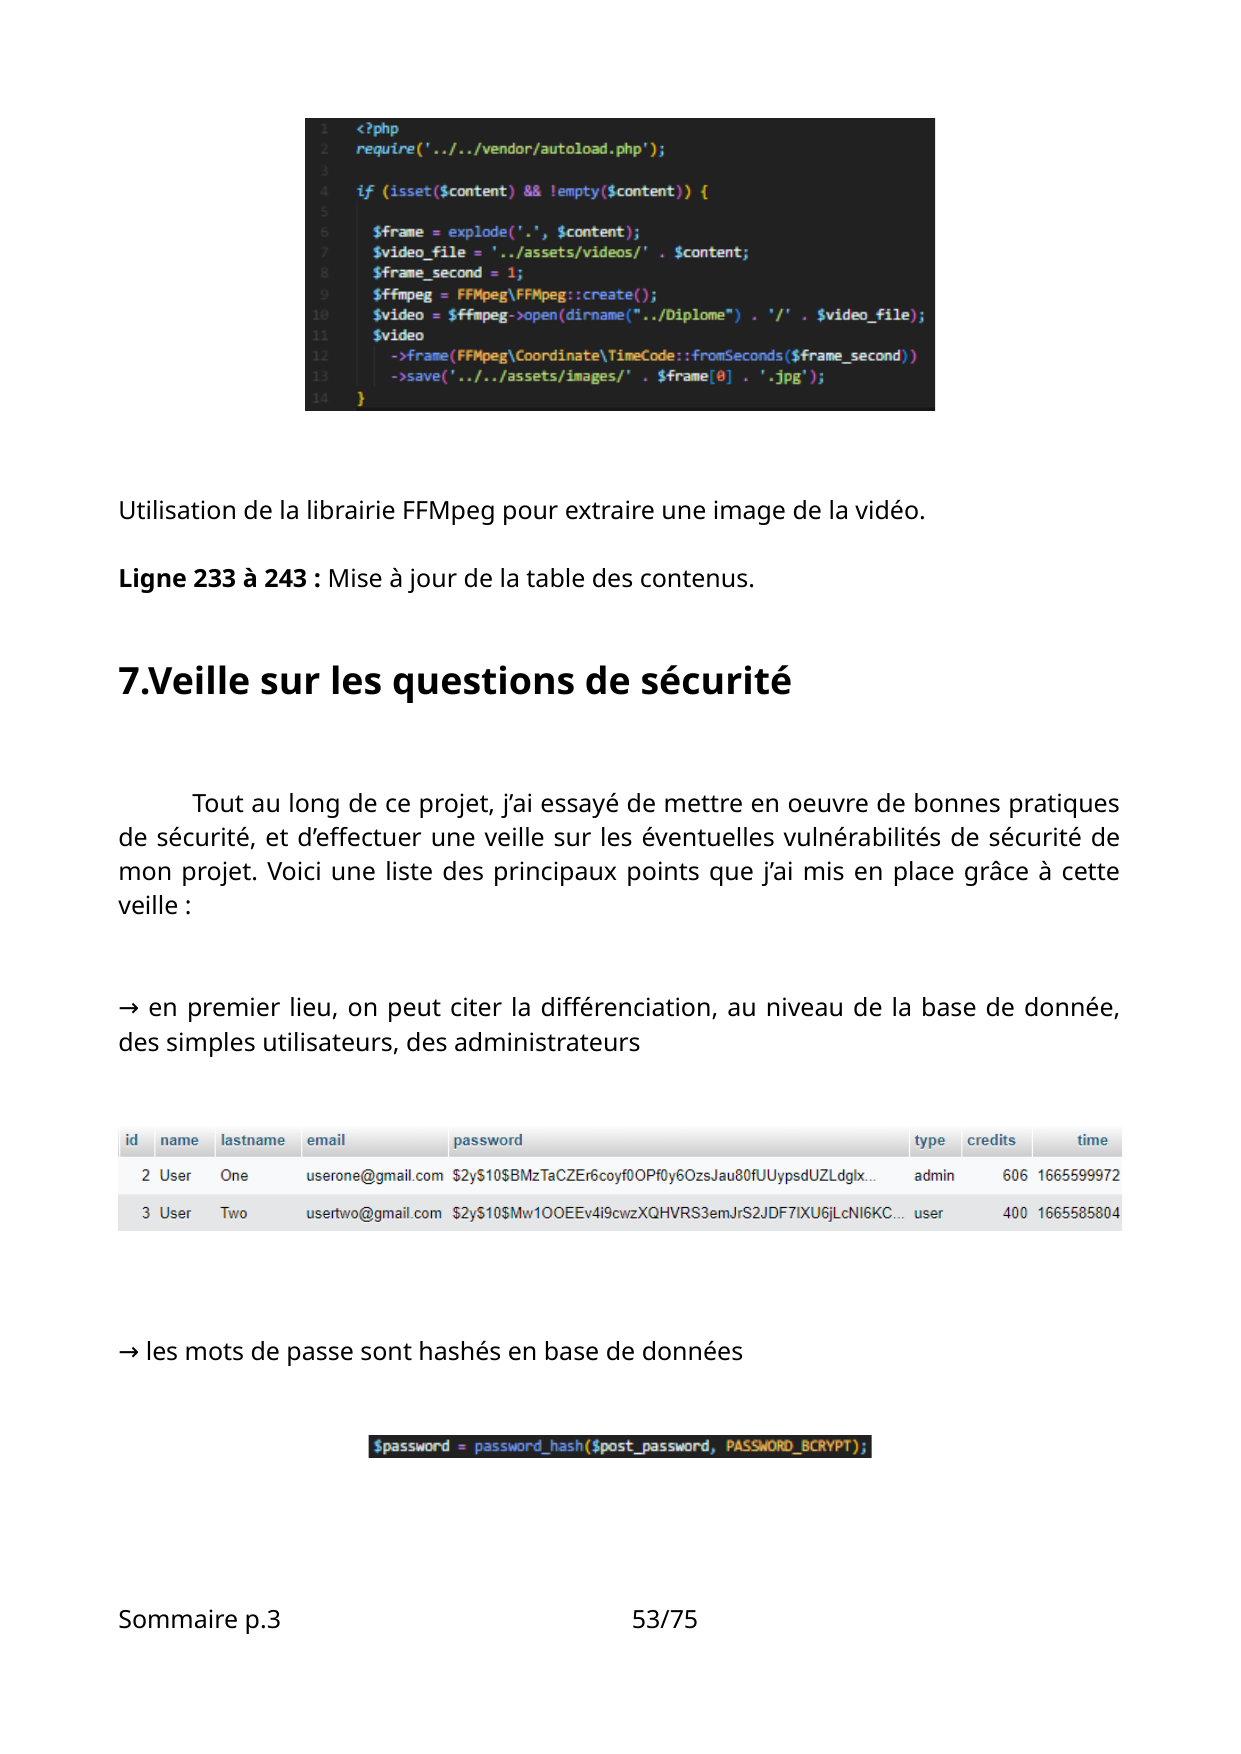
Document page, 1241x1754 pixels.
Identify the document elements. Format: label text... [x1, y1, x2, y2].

picture [305, 118, 936, 411]
text Utilisation de la librairie FFMpeg pour extraire une image de la vidéo. [118, 493, 1122, 527]
text → en premier lieu, on peut citer la différenciation, au niveau de la base de donnée, des simples utilisateurs, des administrateurs [118, 990, 1122, 1058]
text Ligne 233 à 243 : Mise à jour de la table des contenus. [118, 561, 1122, 595]
picture [368, 1435, 872, 1458]
text Tout au long de ce projet, j’ai essayé de mettre en oeuvre de bonnes pratiques de sécurité, et d’effectuer une veille sur les éventuelles vulnérabilités de sécurité de mon projet. Voici une liste des principaux points que j’ai mis en place grâce à cette veille : [118, 786, 1122, 922]
picture [118, 1126, 1123, 1231]
text → les mots de passe sont hashés en base de données [118, 1333, 1122, 1367]
subtitle 7.Veille sur les questions de sécurité [118, 654, 1122, 705]
